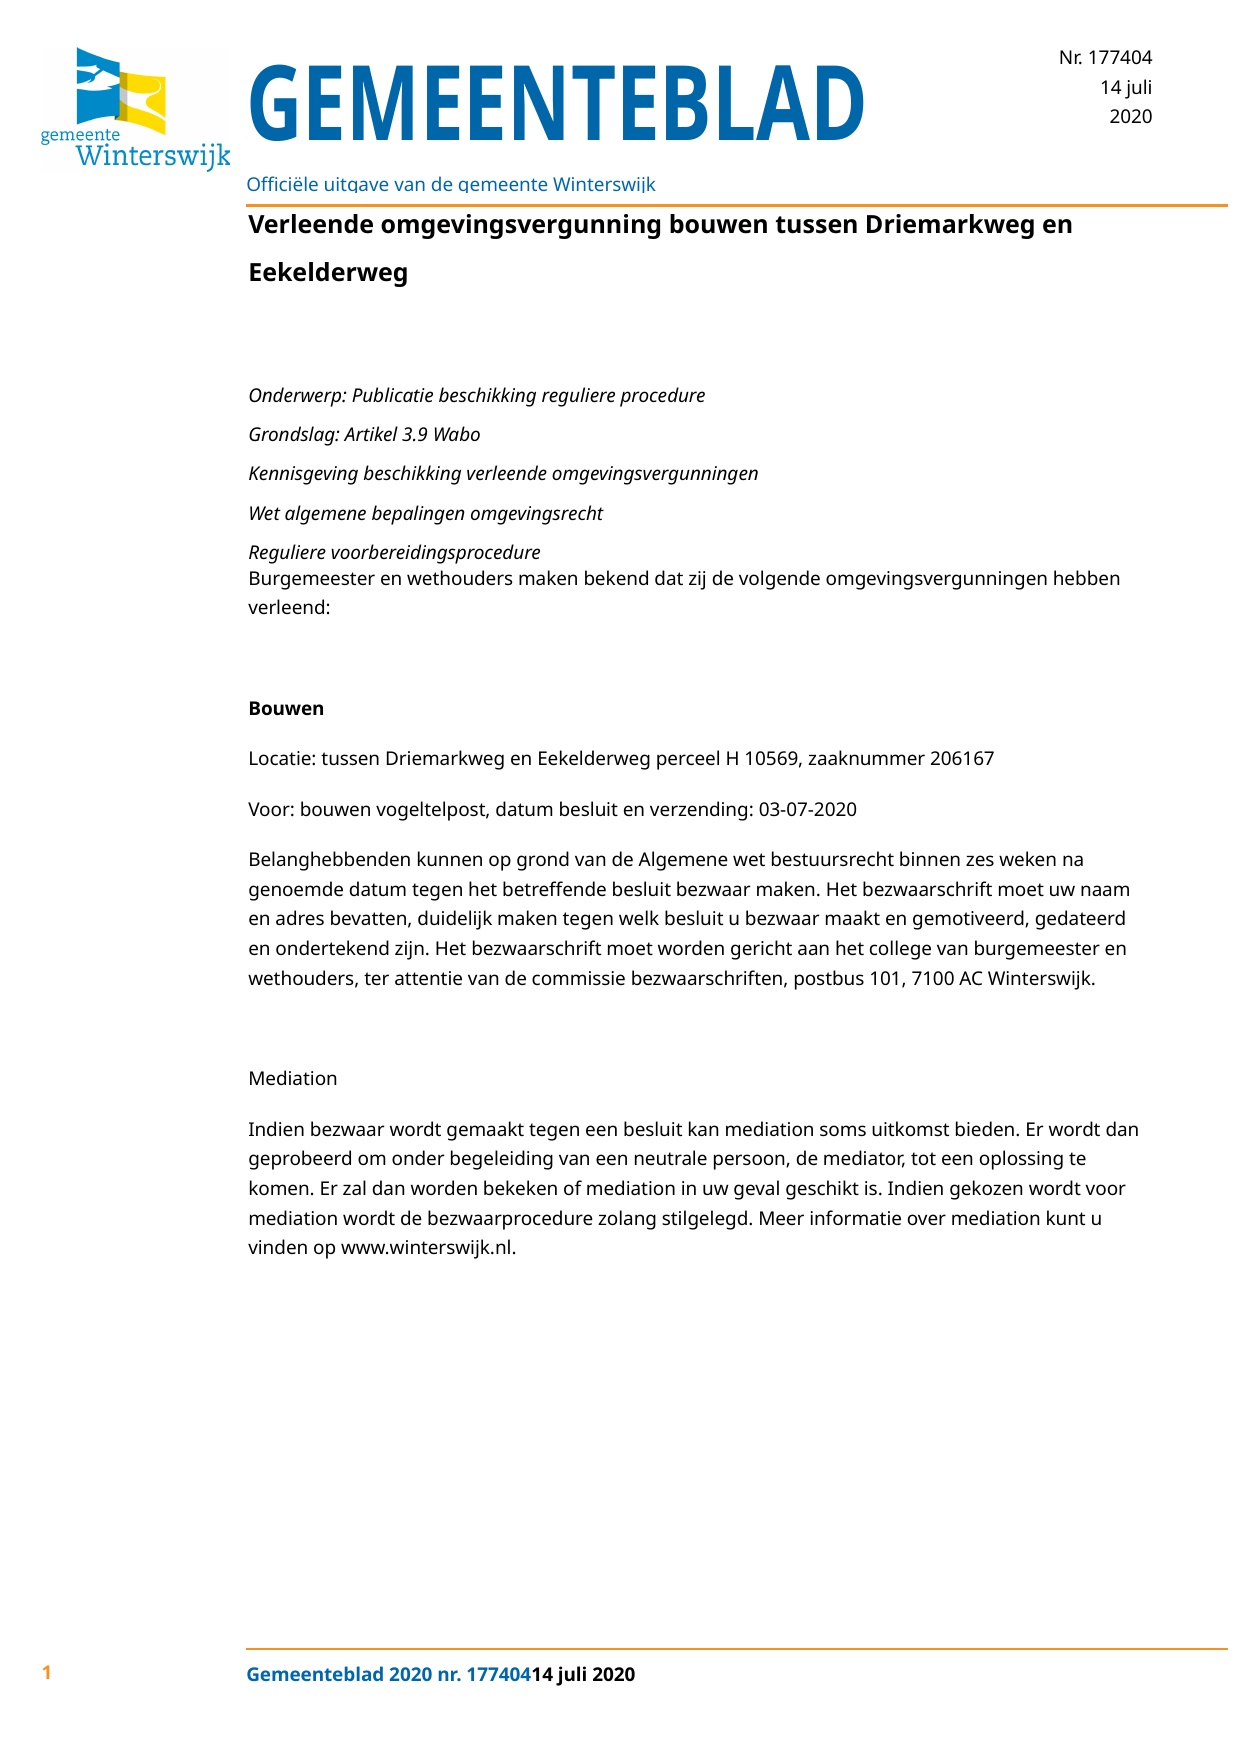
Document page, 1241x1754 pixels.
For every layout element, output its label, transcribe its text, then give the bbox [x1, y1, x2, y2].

text Locatie: tussen Driemarkweg en Eekelderweg perceel H 10569, zaaknummer 206167 [248, 746, 1152, 771]
picture [41, 47, 231, 172]
text Kennisgeving beschikking verleende omgevingsvergunningen [248, 460, 1152, 486]
text Onderwerp: Publicatie beschikking reguliere procedure [248, 382, 1152, 408]
text Verleende omgevingsvergunning bouwen tussen Driemarkweg en Eekelderweg [248, 207, 1152, 288]
text Voor: bouwen vogeltelpost, datum besluit en verzending: 03-07-2020 [248, 796, 1152, 822]
text Wet algemene bepalingen omgevingsrecht [248, 500, 1152, 525]
text Burgemeester en wethouders maken bekend dat zij de volgende omgevingsvergunningen hebben verleend: [248, 565, 1152, 620]
text Grondslag: Artikel 3.9 Wabo [248, 421, 1152, 447]
picture [225, 153, 231, 162]
text Reguliere voorbereidingsprocedure [248, 539, 1152, 565]
text Belanghebbenden kunnen op grond van de Algemene wet bestuursrecht binnen zes weken na genoemde datum tegen het betreffende besluit bezwaar maken. Het bezwaarschrift moet uw naam en adres bevatten, duidelijk maken tegen welk besluit u bezwaar maakt en gemotiveerd, gedateerd en ondertekend zijn. Het bezwaarschrift moet worden gericht aan het college van burgemeester en wethouders, ter attentie van de commissie bezwaarschriften, postbus 101, 7100 AC Winterswijk. [248, 846, 1152, 990]
text Bouwen [248, 695, 1152, 721]
text Mediation [248, 1066, 1152, 1091]
text Indien bezwaar wordt gemaakt tegen een besluit kan mediation soms uitkomst bieden. Er wordt dan geprobeerd om onder begeleiding van een neutrale persoon, de mediator, tot een oplossing te komen. Er zal dan worden bekeken of mediation in uw geval geschikt is. Indien gekozen wordt voor mediation wordt de bezwaarprocedure zolang stilgelegd. Meer informatie over mediation kunt u vinden op www.winterswijk.nl. [248, 1116, 1152, 1260]
